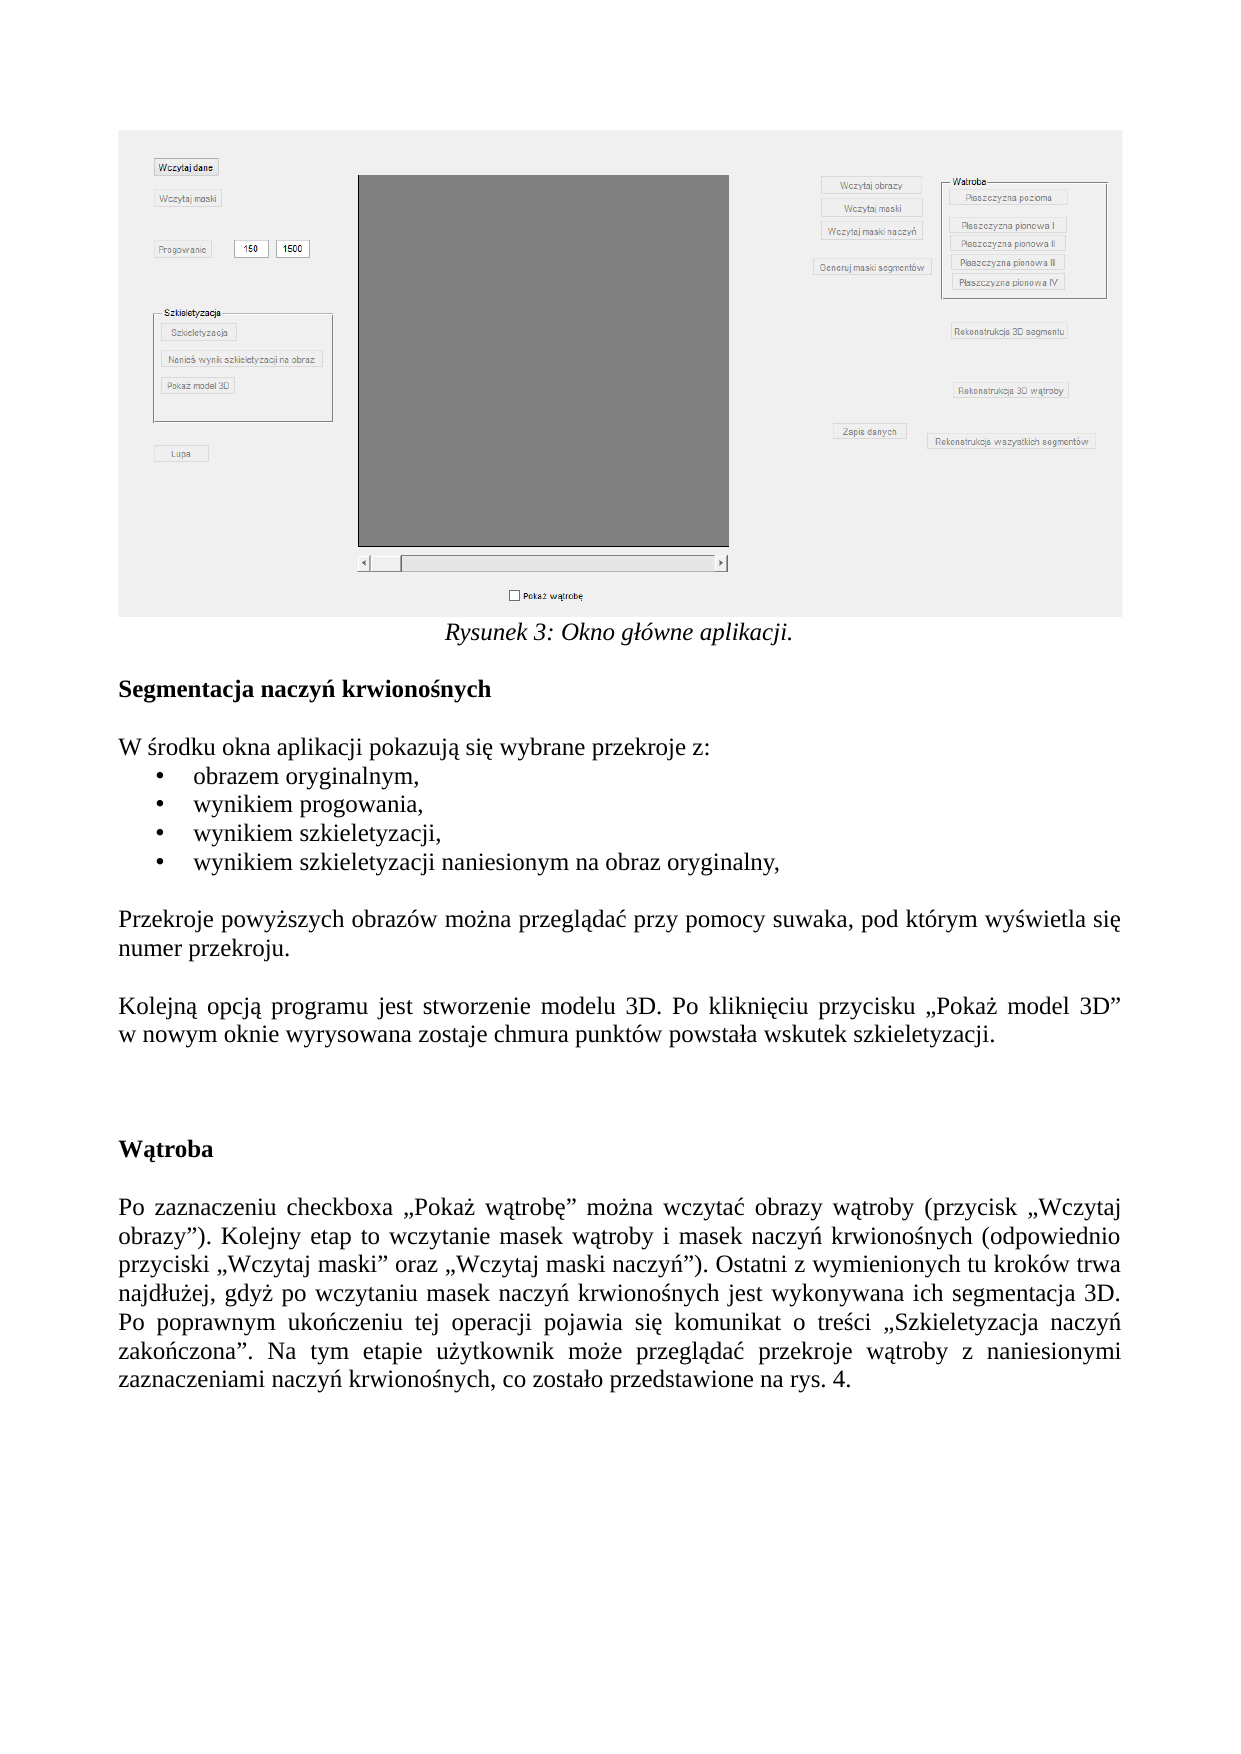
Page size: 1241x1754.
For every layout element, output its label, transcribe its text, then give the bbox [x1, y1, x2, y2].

text W środku okna aplikacji pokazują się wybrane przekroje z: [118, 732, 1122, 761]
picture [118, 130, 1123, 617]
text Segmentacja naczyń krwionośnych [118, 674, 1122, 703]
list wynikiem szkieletyzacji, [156, 818, 1122, 847]
list obrazem oryginalnym, [156, 761, 1122, 789]
text Kolejną opcją programu jest stworzenie modelu 3D. Po kliknięciu przycisku „Pokaż model 3D” w nowym oknie wyrysowana zostaje chmura punktów powstała wskutek szkieletyzacji. [118, 991, 1122, 1048]
text Rysunek 3: Okno główne aplikacji. [118, 617, 1122, 646]
text Przekroje powyższych obrazów można przeglądać przy pomocy suwaka, pod którym wyświetla się numer przekroju. [118, 904, 1122, 962]
text Po zaznaczeniu checkboxa „Pokaż wątrobę” można wczytać obrazy wątroby (przycisk „Wczytaj obrazy”). Kolejny etap to wczytanie masek wątroby i masek naczyń krwionośnych (odpowiednio przyciski „Wczytaj maski” oraz „Wczytaj maski naczyń”). Ostatni z wymienionych tu kroków trwa najdłużej, gdyż po wczytaniu masek naczyń krwionośnych jest wykonywana ich segmentacja 3D. Po poprawnym ukończeniu tej operacji pojawia się komunikat o treści „Szkieletyzacja naczyń zakończona”. Na tym etapie użytkownik może przeglądać przekroje wątroby z naniesionymi zaznaczeniami naczyń krwionośnych, co zostało przedstawione na rys. 4. [118, 1192, 1122, 1393]
list wynikiem progowania, [156, 789, 1122, 818]
list wynikiem szkieletyzacji naniesionym na obraz oryginalny, [156, 847, 1122, 876]
text Wątroba [118, 1134, 1122, 1163]
